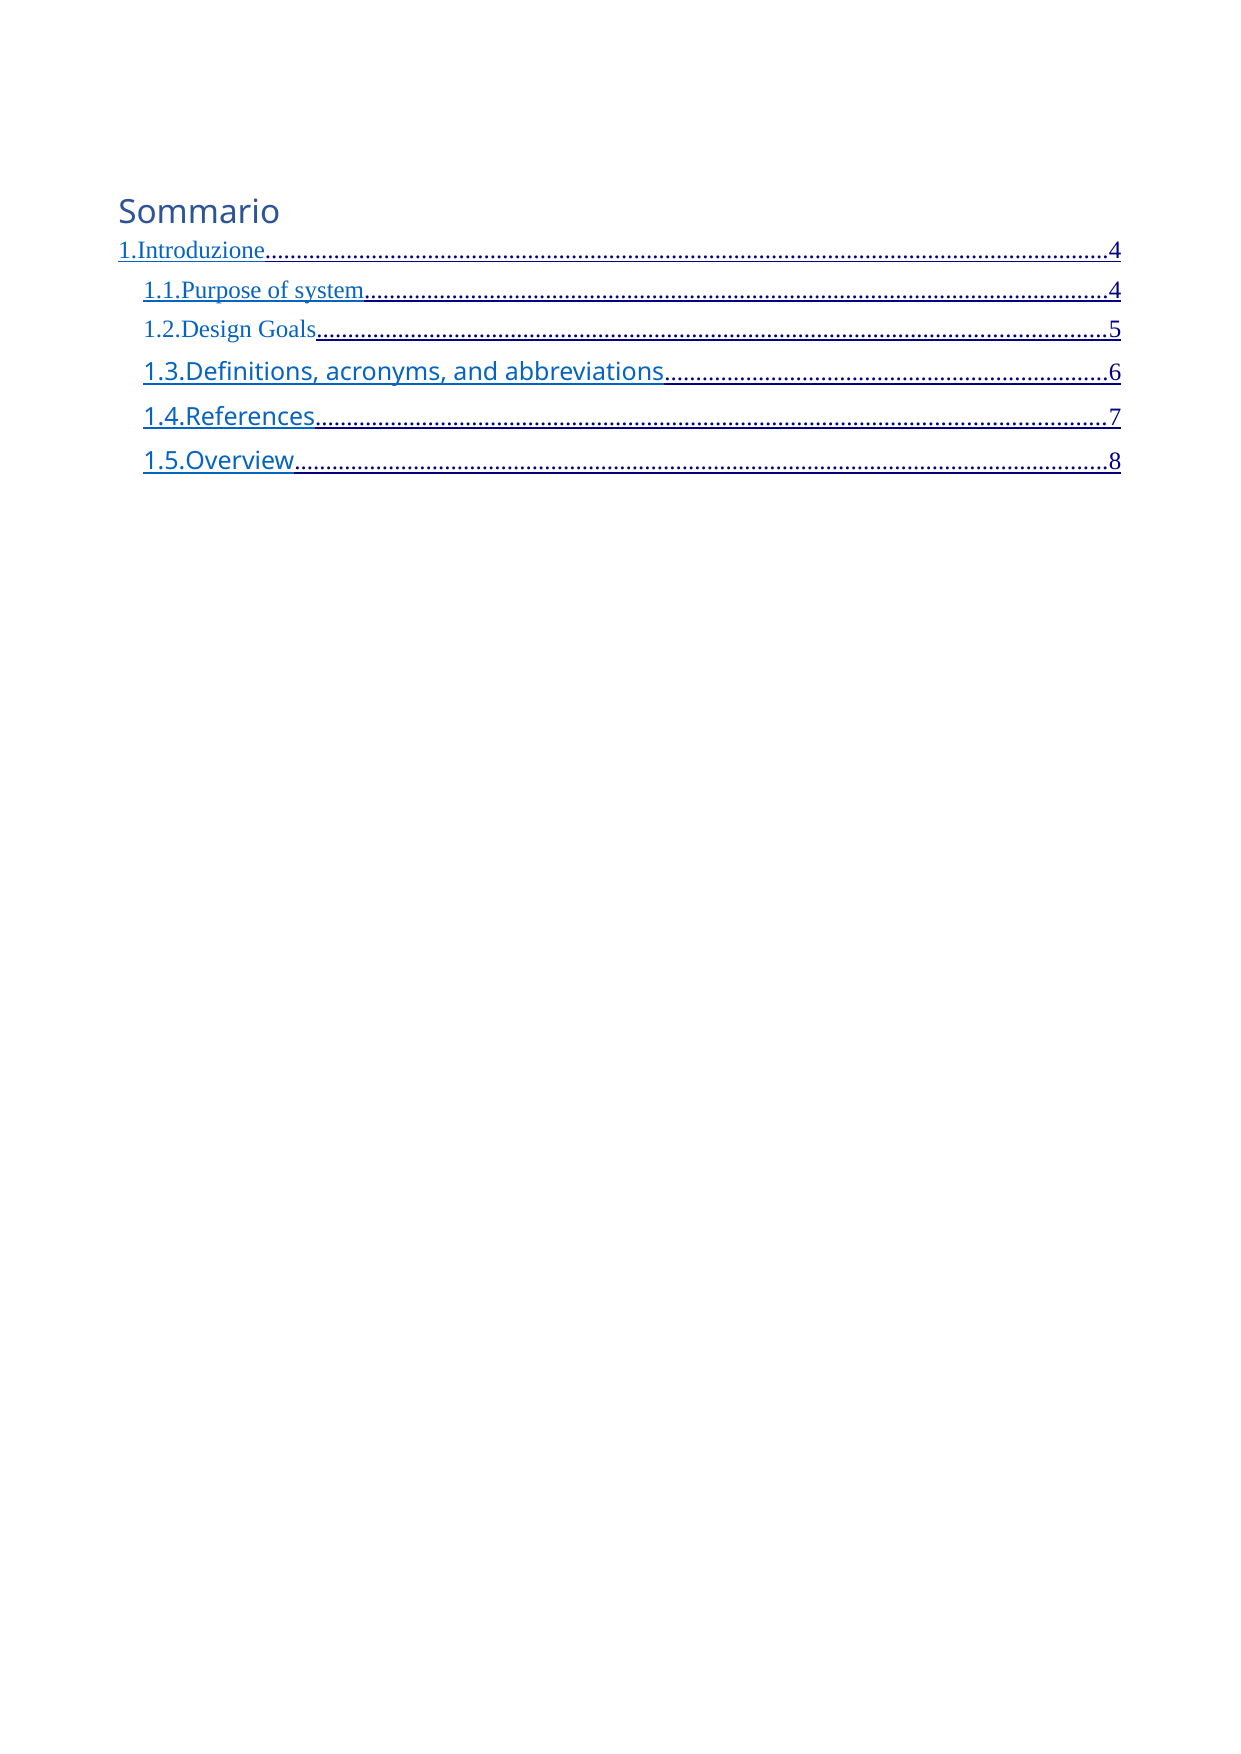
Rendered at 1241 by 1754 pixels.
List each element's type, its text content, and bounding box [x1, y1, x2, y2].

text Sommario [118, 187, 1122, 233]
text 1.1. Purpose of system 4 [143, 275, 1122, 304]
text 1.5. Overview 8 [143, 443, 1122, 477]
text 1. Introduzione 4 [118, 236, 1122, 265]
text 1.3. Definitions, acronyms, and abbreviations 6 [143, 354, 1122, 388]
text 1.4. References 7 [143, 398, 1122, 433]
text 1.2. Design Goals 5 [143, 314, 1122, 344]
